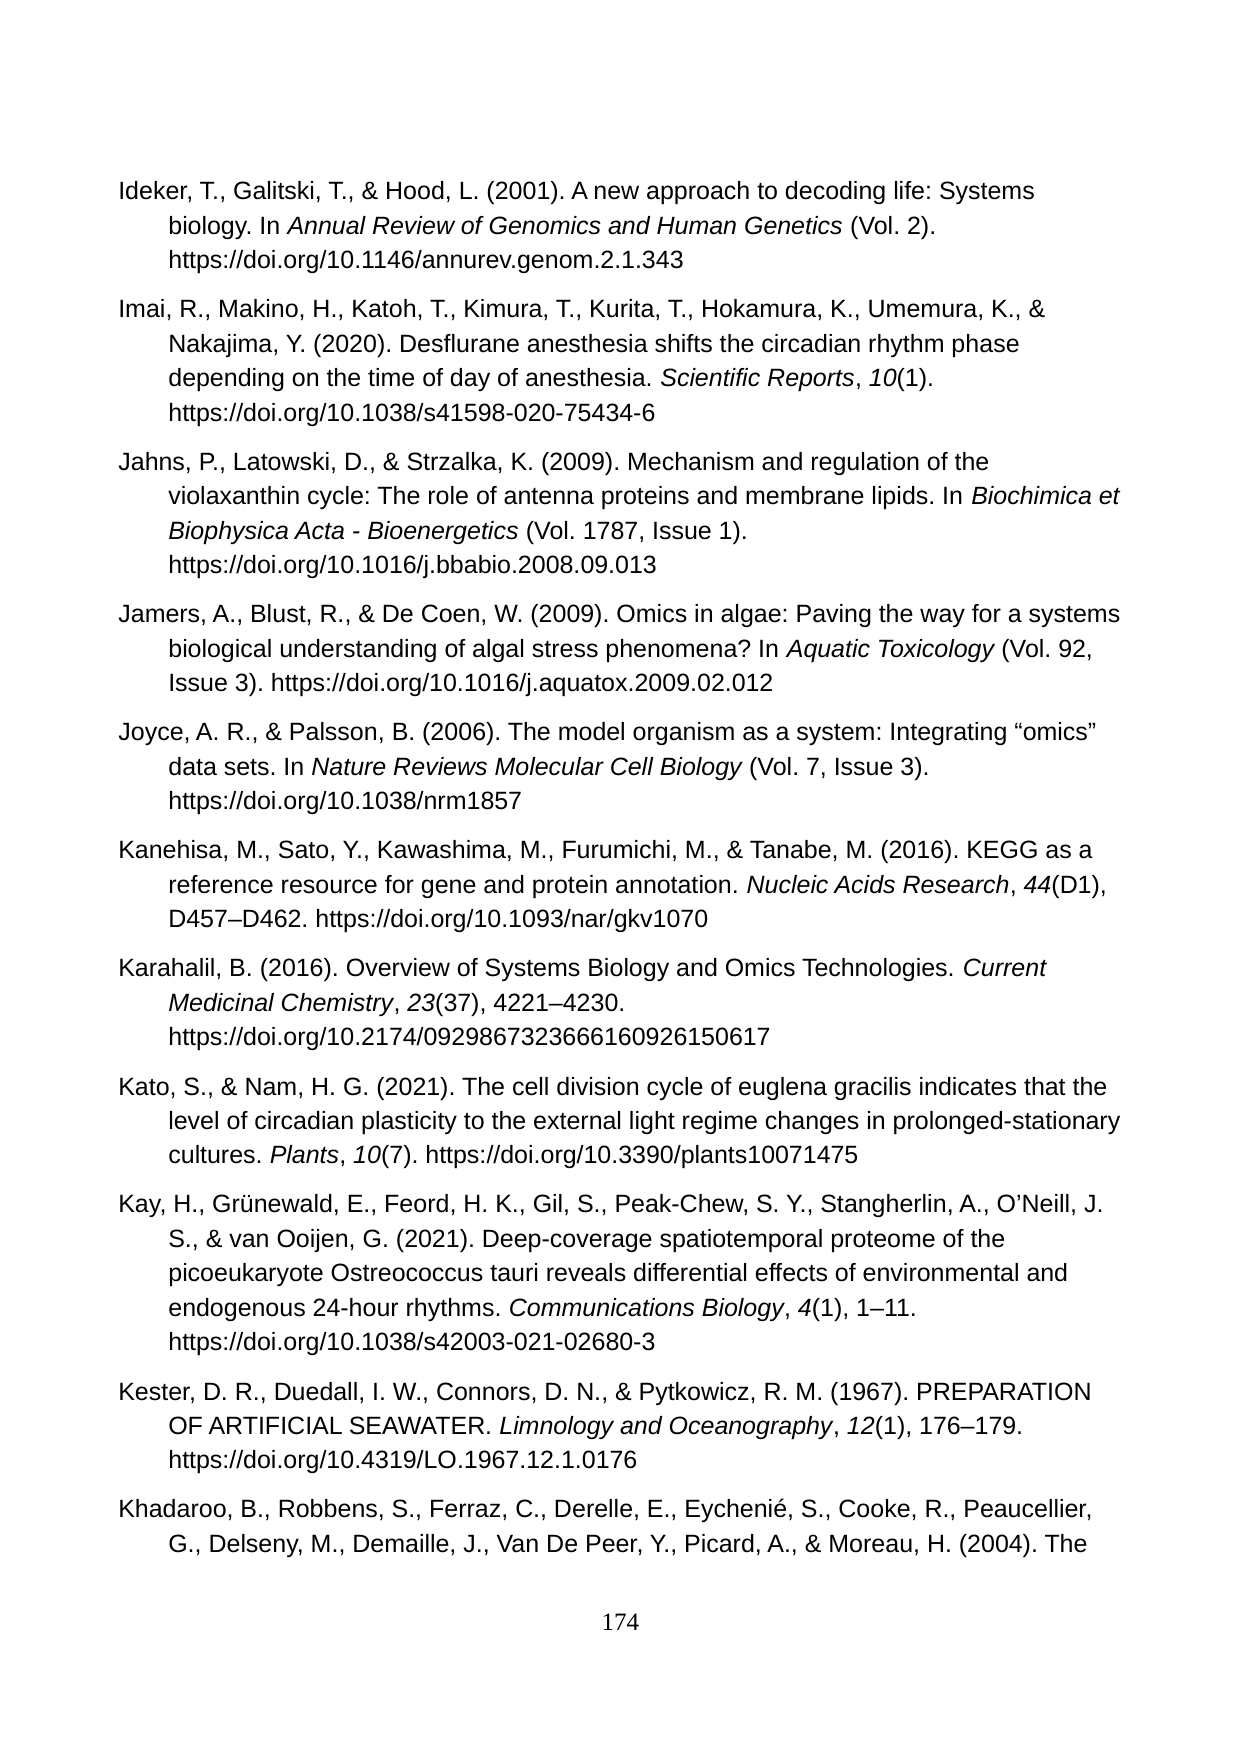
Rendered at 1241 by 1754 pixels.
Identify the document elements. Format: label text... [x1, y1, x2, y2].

text Kato, S., & Nam, H. G. (2021). The cell division cycle of euglena gracilis indicates that the level of circadian plasticity to the external light regime changes in prolonged‐stationary cultures. Plants, 10(7). https://doi.org/10.3390/plants10071475 [118, 1071, 1122, 1169]
text Khadaroo, B., Robbens, S., Ferraz, C., Derelle, E., Eychenié, S., Cooke, R., Peaucellier, G., Delseny, M., Demaille, J., Van De Peer, Y., Picard, A., & Moreau, H. (2004). The [118, 1494, 1122, 1558]
text Kanehisa, M., Sato, Y., Kawashima, M., Furumichi, M., & Tanabe, M. (2016). KEGG as a reference resource for gene and protein annotation. Nucleic Acids Research, 44(D1), D457–D462. https://doi.org/10.1093/nar/gkv1070 [118, 835, 1122, 933]
text Kester, D. R., Duedall, I. W., Connors, D. N., & Pytkowicz, R. M. (1967). PREPARATION OF ARTIFICIAL SEAWATER. Limnology and Oceanography, 12(1), 176–179. https://doi.org/10.4319/LO.1967.12.1.0176 [118, 1376, 1122, 1474]
text Ideker, T., Galitski, T., & Hood, L. (2001). A new approach to decoding life: Systems biology. In Annual Review of Genomics and Human Genetics (Vol. 2). https://doi.org/10.1146/annurev.genom.2.1.343 [118, 176, 1122, 274]
text Imai, R., Makino, H., Katoh, T., Kimura, T., Kurita, T., Hokamura, K., Umemura, K., & Nakajima, Y. (2020). Desflurane anesthesia shifts the circadian rhythm phase depending on the time of day of anesthesia. Scientific Reports, 10(1). https://doi.org/10.1038/s41598-020-75434-6 [118, 294, 1122, 427]
text Jahns, P., Latowski, D., & Strzalka, K. (2009). Mechanism and regulation of the violaxanthin cycle: The role of antenna proteins and membrane lipids. In Biochimica et Biophysica Acta - Bioenergetics (Vol. 1787, Issue 1). https://doi.org/10.1016/j.bbabio.2008.09.013 [118, 447, 1122, 579]
text Jamers, A., Blust, R., & De Coen, W. (2009). Omics in algae: Paving the way for a systems biological understanding of algal stress phenomena? In Aquatic Toxicology (Vol. 92, Issue 3). https://doi.org/10.1016/j.aquatox.2009.02.012 [118, 599, 1122, 697]
text Kay, H., Grünewald, E., Feord, H. K., Gil, S., Peak-Chew, S. Y., Stangherlin, A., O’Neill, J. S., & van Ooijen, G. (2021). Deep-coverage spatiotemporal proteome of the picoeukaryote Ostreococcus tauri reveals differential effects of environmental and endogenous 24-hour rhythms. Communications Biology, 4(1), 1–11. https://doi.org/10.1038/s42003-021-02680-3 [118, 1189, 1122, 1356]
text Joyce, A. R., & Palsson, B. (2006). The model organism as a system: Integrating “omics” data sets. In Nature Reviews Molecular Cell Biology (Vol. 7, Issue 3). https://doi.org/10.1038/nrm1857 [118, 717, 1122, 815]
text Karahalil, B. (2016). Overview of Systems Biology and Omics Technologies. Current Medicinal Chemistry, 23(37), 4221–4230. https://doi.org/10.2174/0929867323666160926150617 [118, 953, 1122, 1051]
